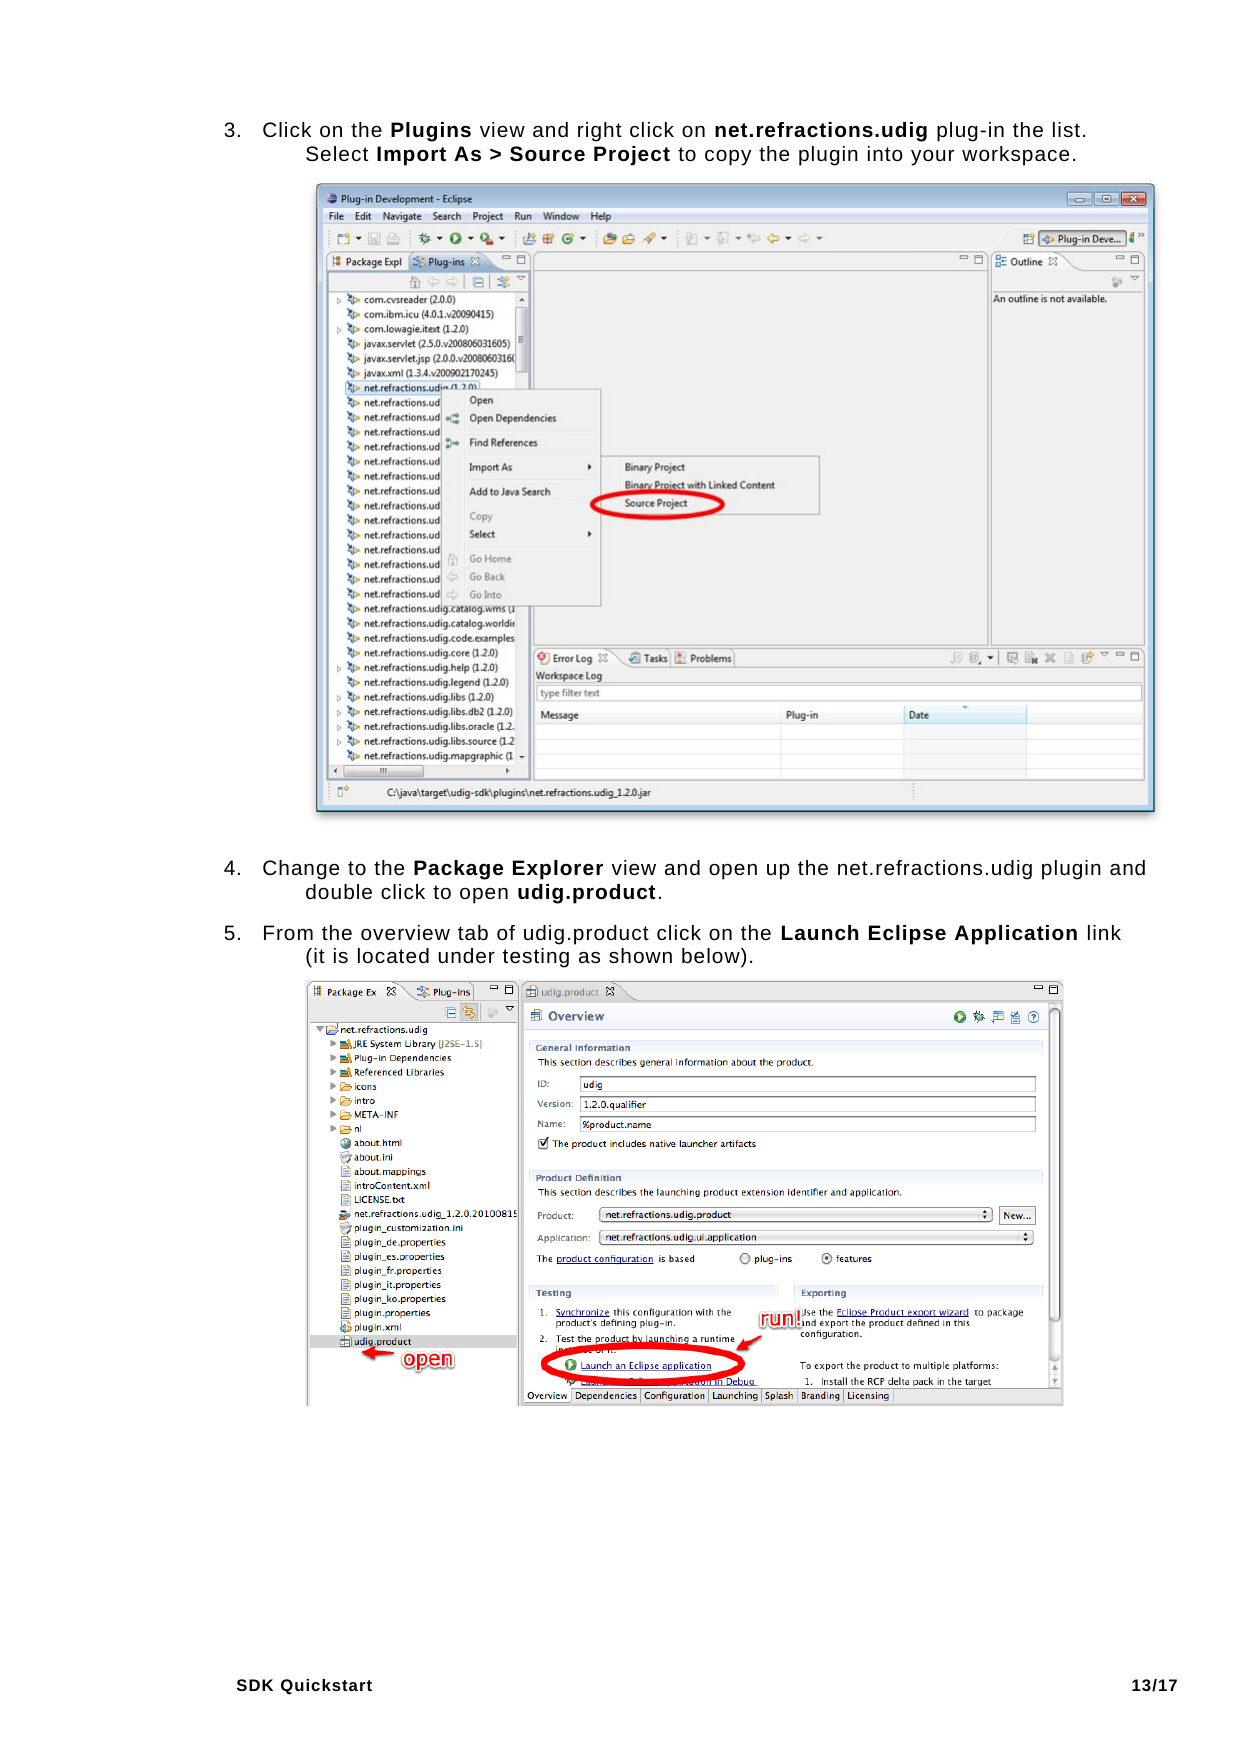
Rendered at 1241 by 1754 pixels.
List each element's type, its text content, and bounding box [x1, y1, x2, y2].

picture [305, 177, 1165, 828]
list Change to the Package Explorer view and open up the net.refractions.udig plugin and double click to open udig.product. [223, 856, 1181, 904]
list Click on the Plugins view and right click on net.refractions.udig plug-in the list. Select Import As > Source Project to copy the plugin into your workspace. [223, 118, 1181, 839]
picture [305, 980, 1064, 1406]
list From the overview tab of udig.product click on the Launch Eclipse Application link (it is located under testing as shown below). [223, 920, 1181, 1418]
